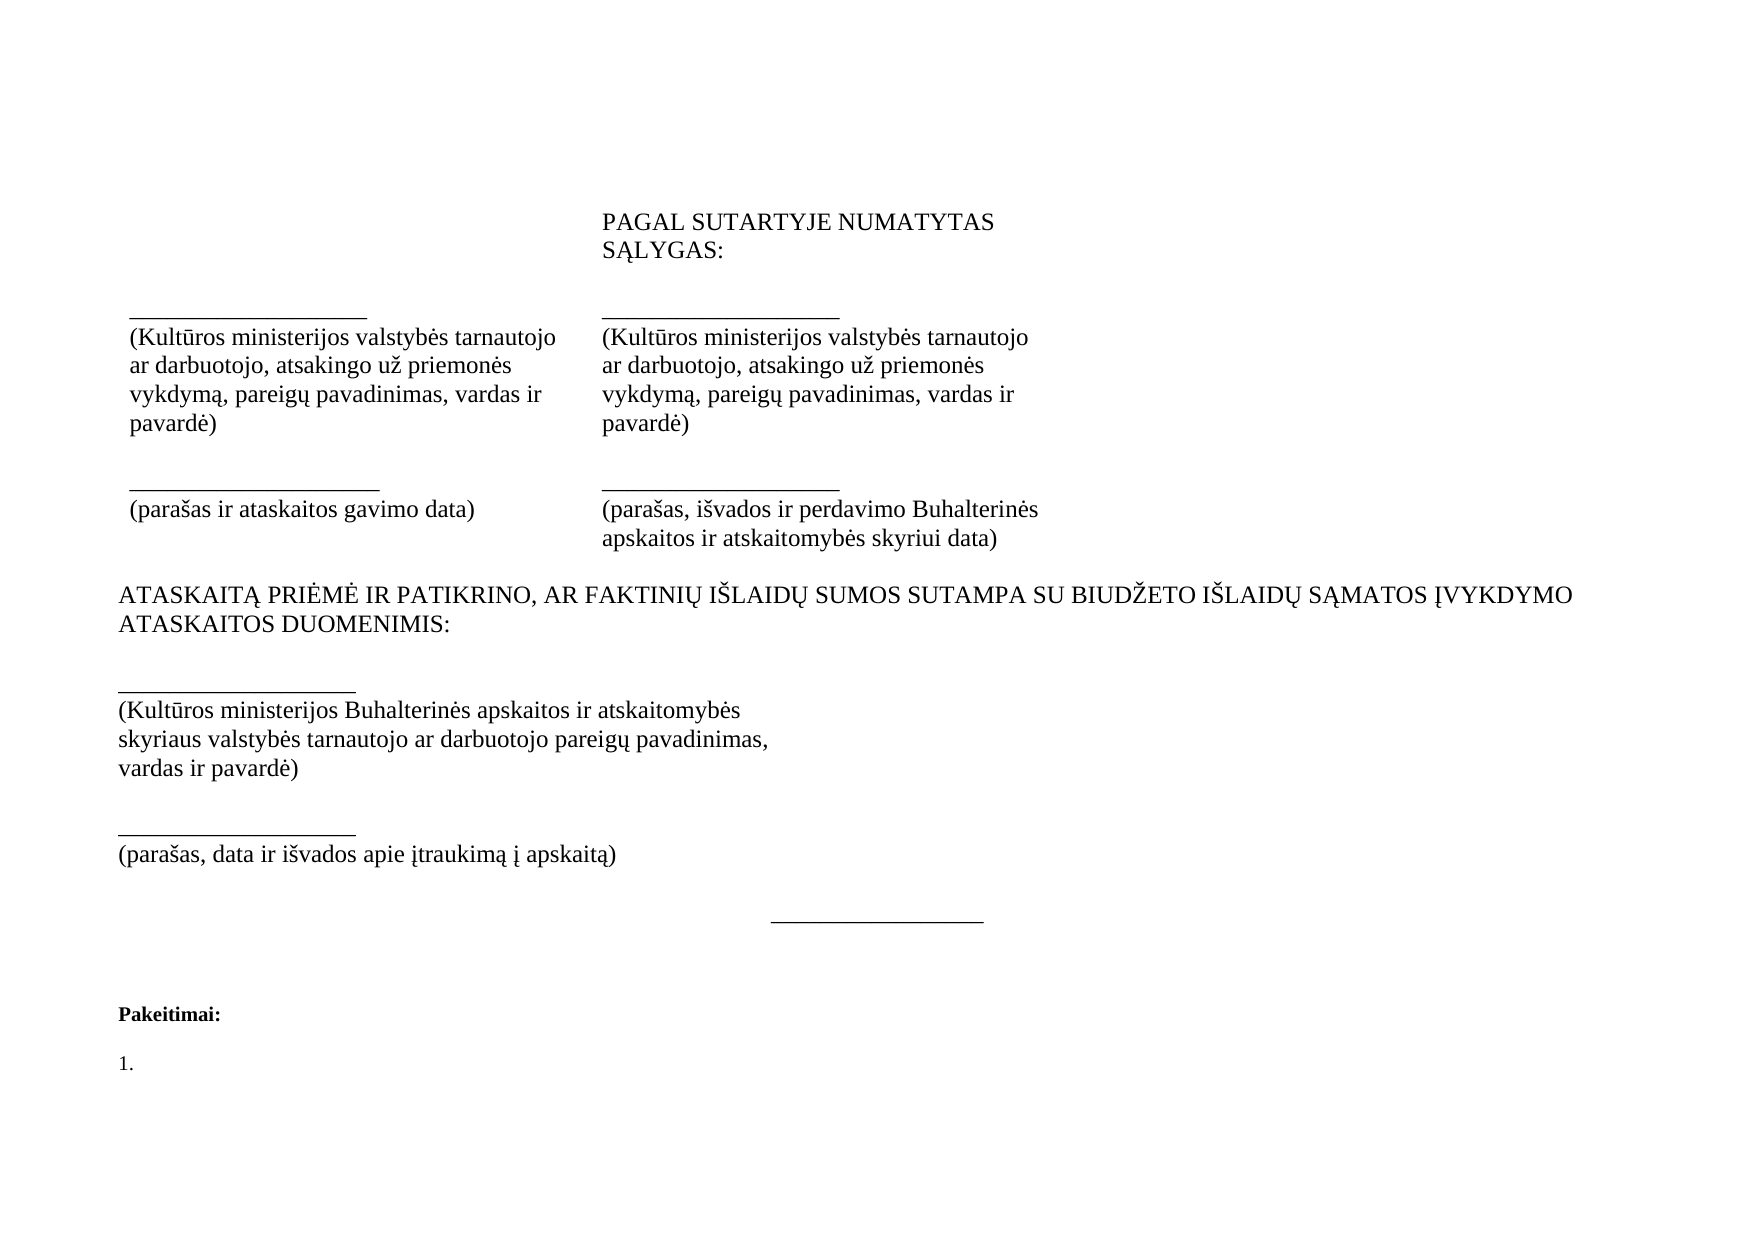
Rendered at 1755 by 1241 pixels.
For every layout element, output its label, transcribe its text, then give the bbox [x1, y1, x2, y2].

table_header ___________________ (parašas, išvados ir perdavimo Buhalterinės apskaitos ir atskaitomybės skyriui data) [591, 465, 1063, 552]
text vardas ir pavardė) [118, 753, 1636, 782]
text ATASKAITĄ PRIĖMĖ IR PATIKRINO, AR FAKTINIŲ IŠLAIDŲ SUMOS SUTAMPA SU BIUDŽETO IŠLAIDŲ SĄMATOS ĮVYKDYMO ATASKAITOS DUOMENIMIS: [118, 580, 1636, 638]
table_header PAGAL SUTARTYJE NUMATYTAS SĄLYGAS: [591, 207, 1063, 264]
text 1. [118, 1050, 1636, 1074]
table_header ____________________ (parašas ir ataskaitos gavimo data) [118, 465, 591, 552]
text ___________________ [118, 667, 1636, 695]
table_header ___________________ (Kultūros ministerijos valstybės tarnautojo ar darbuotojo, atsakingo už priemonės vykdymą, pareigų pavadinimas, vardas ir pavardė) [118, 293, 591, 437]
text (Kultūros ministerijos Buhalterinės apskaitos ir atskaitomybės [118, 695, 1636, 724]
text (parašas, data ir išvados apie įtraukimą į apskaitą) [118, 839, 1636, 868]
text skyriaus valstybės tarnautojo ar darbuotojo pareigų pavadinimas, [118, 724, 1636, 753]
text Pakeitimai: [118, 1002, 1636, 1026]
table_header [118, 207, 591, 264]
text ___________________ [118, 810, 1636, 839]
text _________________ [118, 897, 1636, 925]
table_header ___________________ (Kultūros ministerijos valstybės tarnautojo ar darbuotojo, atsakingo už priemonės vykdymą, pareigų pavadinimas, vardas ir pavardė) [591, 293, 1063, 437]
